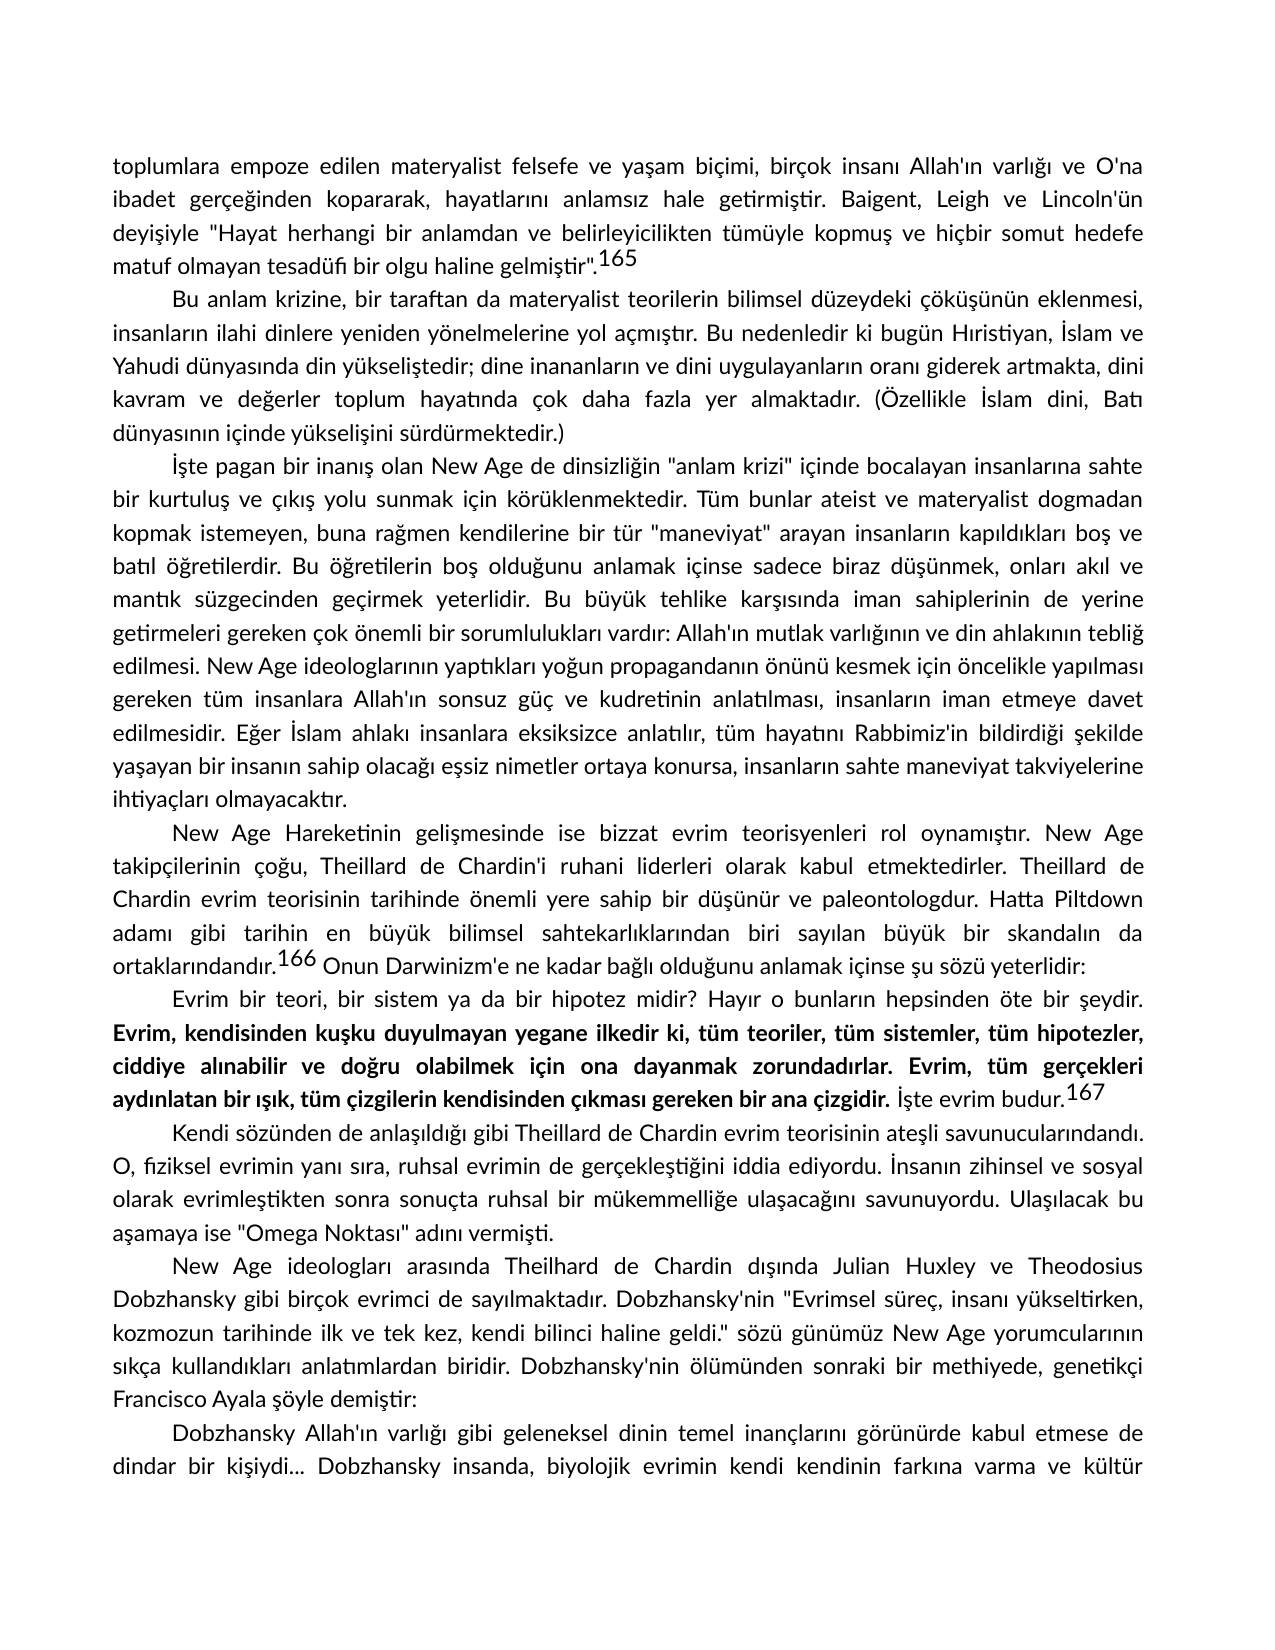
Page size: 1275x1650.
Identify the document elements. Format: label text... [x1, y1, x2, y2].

text New Age ideologları arasında Theilhard de Chardin dışında Julian Huxley ve Theodosius Dobzhansky gibi birçok evrimci de sayılmaktadır. Dobzhansky'nin "Evrimsel süreç, insanı yükseltirken, kozmozun tarihinde ilk ve tek kez, kendi bilinci haline geldi." sözü günümüz New Age yorumcularının sıkça kullandıkları anlatımlardan biridir. Dobzhansky'nin ölümünden sonraki bir methiyede, genetikçi Francisco Ayala şöyle demiştir: [112, 1248, 1145, 1414]
text Bu anlam krizine, bir taraftan da materyalist teorilerin bilimsel düzeydeki çöküşünün eklenmesi, insanların ilahi dinlere yeniden yönelmelerine yol açmıştır. Bu nedenledir ki bugün Hıristiyan, İslam ve Yahudi dünyasında din yükseliştedir; dine inananların ve dini uygulayanların oranı giderek artmakta, dini kavram ve değerler toplum hayatında çok daha fazla yer almaktadır. (Özellikle İslam dini, Batı dünyasının içinde yükselişini sürdürmektedir.) [112, 281, 1145, 448]
text Dobzhansky Allah'ın varlığı gibi geleneksel dinin temel inançlarını görünürde kabul etmese de dindar bir kişiydi... Dobzhansky insanda, biyolojik evrimin kendi kendinin farkına varma ve kültür [112, 1414, 1145, 1481]
text toplumlara empoze edilen materyalist felsefe ve yaşam biçimi, birçok insanı Allah'ın varlığı ve O'na ibadet gerçeğinden kopararak, hayatlarını anlamsız hale getirmiştir. Baigent, Leigh ve Lincoln'ün deyişiyle "Hayat herhangi bir anlamdan ve belirleyicilikten tümüyle kopmuş ve hiçbir somut hedefe matuf olmayan tesadüfi bir olgu haline gelmiştir".165 [112, 148, 1145, 281]
text Evrim bir teori, bir sistem ya da bir hipotez midir? Hayır o bunların hepsinden öte bir şeydir. Evrim, kendisinden kuşku duyulmayan yegane ilkedir ki, tüm teoriler, tüm sistemler, tüm hipotezler, ciddiye alınabilir ve doğru olabilmek için ona dayanmak zorundadırlar. Evrim, tüm gerçekleri aydınlatan bir ışık, tüm çizgilerin kendisinden çıkması gereken bir ana çizgidir. İşte evrim budur.167 [112, 981, 1145, 1114]
text Kendi sözünden de anlaşıldığı gibi Theillard de Chardin evrim teorisinin ateşli savunucularındandı. O, fiziksel evrimin yanı sıra, ruhsal evrimin de gerçekleştiğini iddia ediyordu. İnsanın zihinsel ve sosyal olarak evrimleştikten sonra sonuçta ruhsal bir mükemmelliğe ulaşacağını savunuyordu. Ulaşılacak bu aşamaya ise "Omega Noktası" adını vermişti. [112, 1114, 1145, 1248]
text İşte pagan bir inanış olan New Age de dinsizliğin "anlam krizi" içinde bocalayan insanlarına sahte bir kurtuluş ve çıkış yolu sunmak için körüklenmektedir. Tüm bunlar ateist ve materyalist dogmadan kopmak istemeyen, buna rağmen kendilerine bir tür "maneviyat" arayan insanların kapıldıkları boş ve batıl öğretilerdir. Bu öğretilerin boş olduğunu anlamak içinse sadece biraz düşünmek, onları akıl ve mantık süzgecinden geçirmek yeterlidir. Bu büyük tehlike karşısında iman sahiplerinin de yerine getirmeleri gereken çok önemli bir sorumlulukları vardır: Allah'ın mutlak varlığının ve din ahlakının tebliğ edilmesi. New Age ideologlarının yaptıkları yoğun propagandanın önünü kesmek için öncelikle yapılması gereken tüm insanlara Allah'ın sonsuz güç ve kudretinin anlatılması, insanların iman etmeye davet edilmesidir. Eğer İslam ahlakı insanlara eksiksizce anlatılır, tüm hayatını Rabbimiz'in bildirdiği şekilde yaşayan bir insanın sahip olacağı eşsiz nimetler ortaya konursa, insanların sahte maneviyat takviyelerine ihtiyaçları olmayacaktır. [112, 448, 1145, 814]
text New Age Hareketinin gelişmesinde ise bizzat evrim teorisyenleri rol oynamıştır. New Age takipçilerinin çoğu, Theillard de Chardin'i ruhani liderleri olarak kabul etmektedirler. Theillard de Chardin evrim teorisinin tarihinde önemli yere sahip bir düşünür ve paleontologdur. Hatta Piltdown adamı gibi tarihin en büyük bilimsel sahtekarlıklarından biri sayılan büyük bir skandalın da ortaklarındandır.166 Onun Darwinizm'e ne kadar bağlı olduğunu anlamak içinse şu sözü yeterlidir: [112, 814, 1145, 981]
